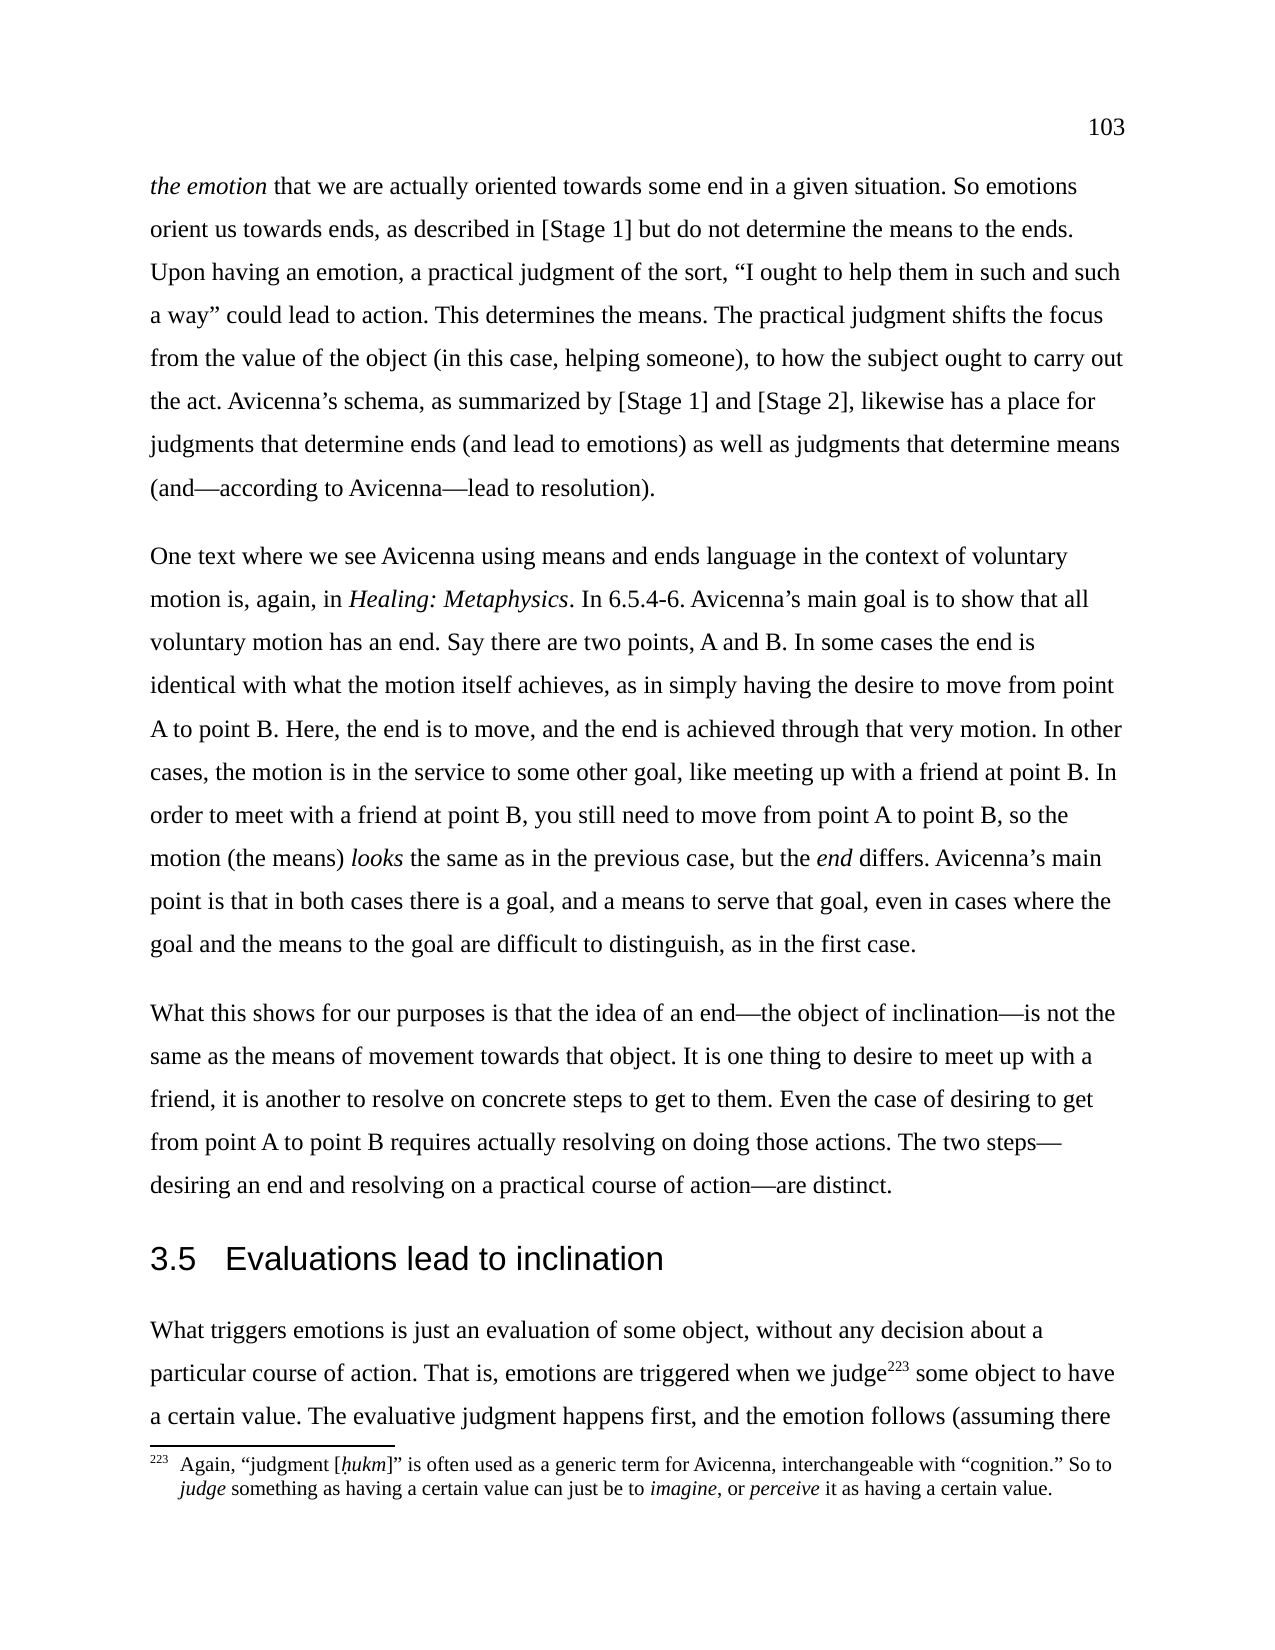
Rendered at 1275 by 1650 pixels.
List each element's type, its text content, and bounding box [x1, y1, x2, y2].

subtitle 3.5 Evaluations lead to inclination [150, 1239, 1125, 1278]
text What this shows for our purposes is that the idea of an end—the object of inclination—is not the same as the means of movement towards that object. It is one thing to desire to meet up with a friend, it is another to resolve on concrete steps to get to them. Even the case of desiring to get from point A to point B requires actually resolving on doing those actions. The two steps—desiring an end and resolving on a practical course of action—are distinct. [150, 998, 1125, 1199]
text One text where we see Avicenna using means and ends language in the context of voluntary motion is, again, in Healing: Metaphysics. In 6.5.4-6. Avicenna’s main goal is to show that all voluntary motion has an end. Say there are two points, A and B. In some cases the end is identical with what the motion itself achieves, as in simply having the desire to move from point A to point B. Here, the end is to move, and the end is achieved through that very motion. In other cases, the motion is in the service to some other goal, like meeting up with a friend at point B. In order to meet with a friend at point B, you still need to move from point A to point B, so the motion (the means) looks the same as in the previous case, but the end differs. Avicenna’s main point is that in both cases there is a goal, and a means to serve that goal, even in cases where the goal and the means to the goal are difficult to distinguish, as in the first case. [150, 541, 1125, 958]
text What triggers emotions is just an evaluation of some object, without any decision about a particular course of action. That is, emotions are triggered when we judge some object to have a certain value. The evaluative judgment happens first, and the emotion follows (assuming there [150, 1315, 1125, 1430]
text the emotion that we are actually oriented towards some end in a given situation. So emotions orient us towards ends, as described in [Stage 1] but do not determine the means to the ends. Upon having an emotion, a practical judgment of the sort, “I ought to help them in such and such a way” could lead to action. This determines the means. The practical judgment shifts the focus from the value of the object (in this case, helping someone), to how the subject ought to carry out the act. Avicenna’s schema, as summarized by [Stage 1] and [Stage 2], likewise has a place for judgments that determine ends (and lead to emotions) as well as judgments that determine means (and—according to Avicenna—lead to resolution). [150, 171, 1125, 501]
text Again, “judgment [ḥukm]” is often used as a generic term for Avicenna, interchangeable with “cognition.” So to judge something as having a certain value can just be to imagine, or perceive it as having a certain value. [150, 1452, 1125, 1500]
